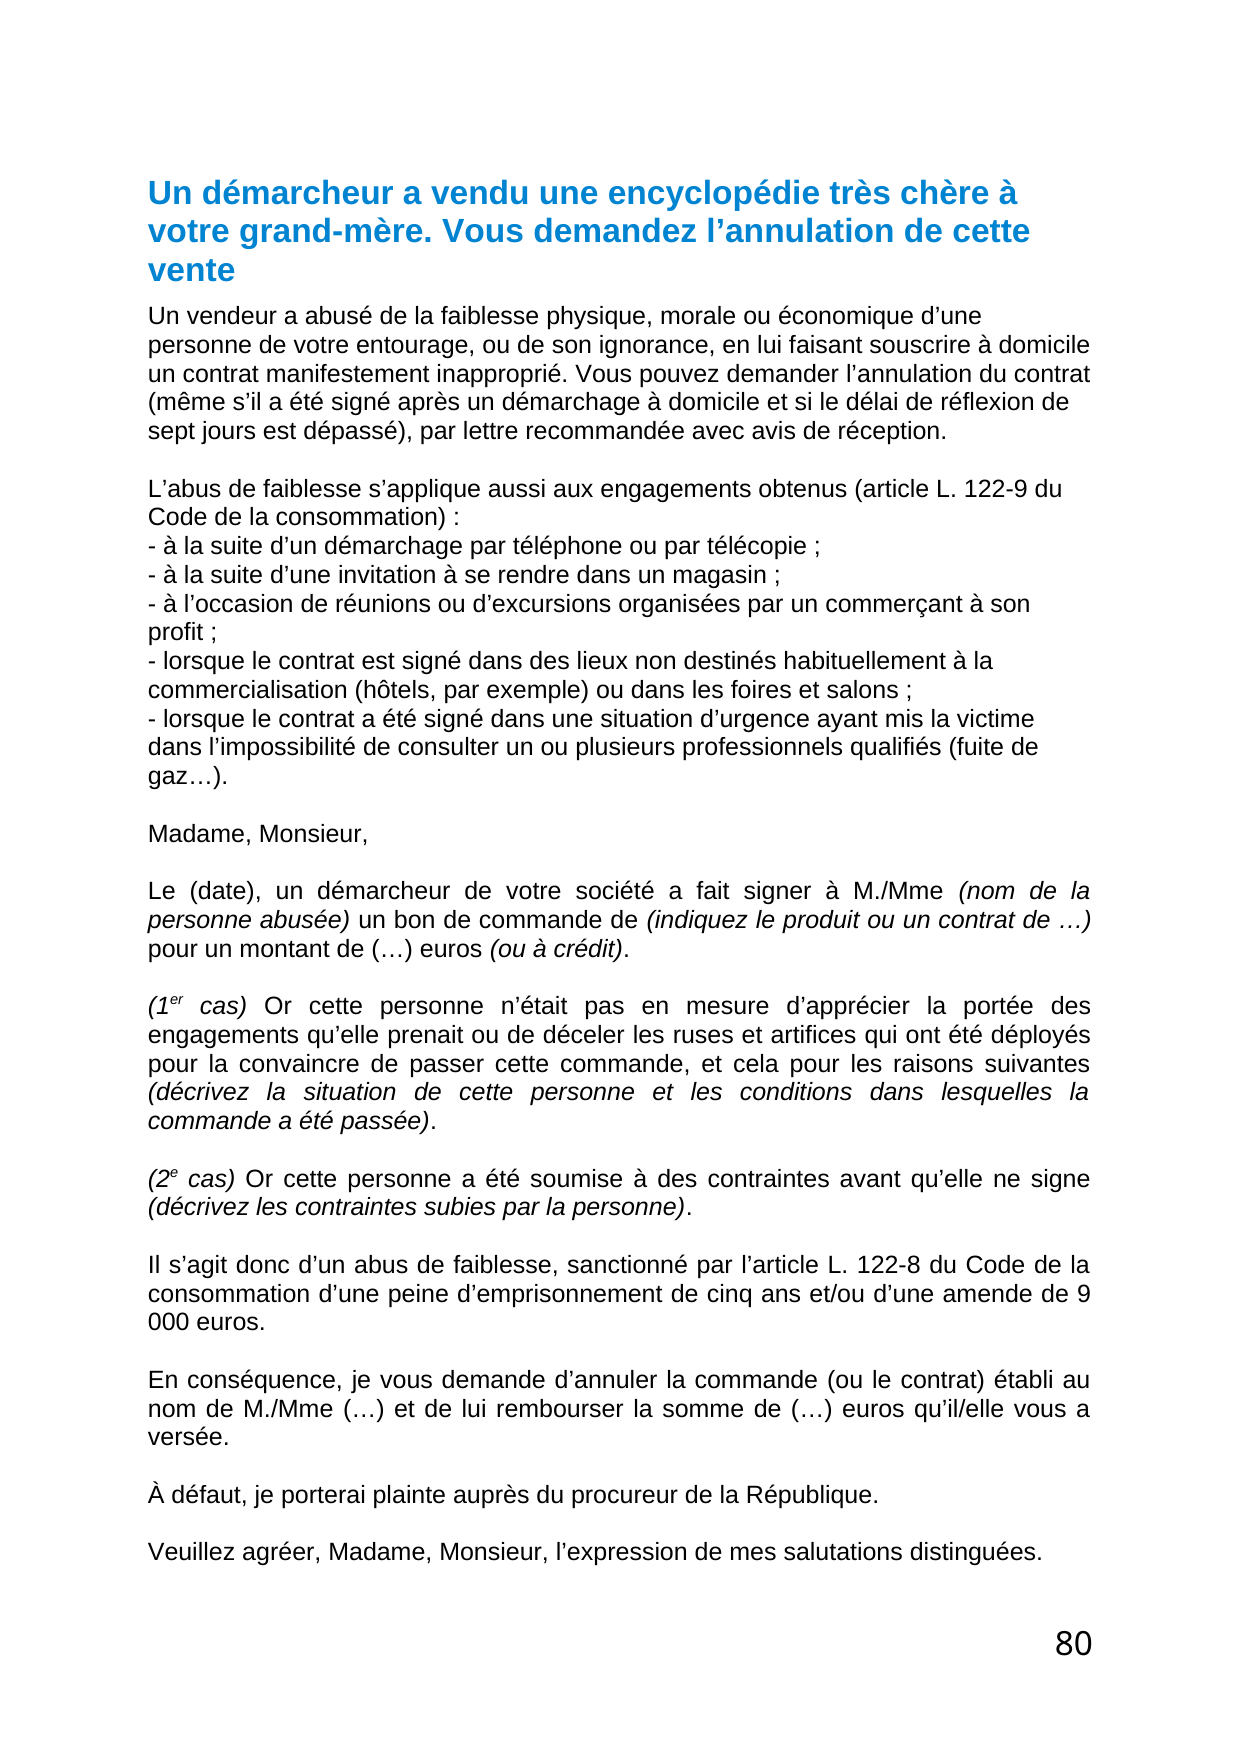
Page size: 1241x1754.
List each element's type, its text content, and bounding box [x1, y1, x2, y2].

text Veuillez agréer, Madame, Monsieur, l’expression de mes salutations distinguées. [148, 1537, 1093, 1566]
text Madame, Monsieur, [148, 818, 1093, 847]
subtitle Un démarcheur a vendu une encyclopédie très chère à votre grand-mère. Vous demandez l’annulation de cette vente [148, 173, 1093, 288]
text En conséquence, je vous demande d’annuler la commande (ou le contrat) établi au nom de M./Mme (…) et de lui rembourser la somme de (…) euros qu’il/elle vous a versée. [148, 1365, 1093, 1451]
text - lorsque le contrat a été signé dans une situation d’urgence ayant mis la victime dans l’impossibilité de consulter un ou plusieurs professionnels qualifiés (fuite de gaz…). [148, 703, 1093, 790]
text - à l’occasion de réunions ou d’excursions organisées par un commerçant à son profit ; [148, 588, 1093, 646]
text Un vendeur a abusé de la faiblesse physique, morale ou économique d’une personne de votre entourage, ou de son ignorance, en lui faisant souscrire à domicile un contrat manifestement inapproprié. Vous pouvez demander l’annulation du contrat (même s’il a été signé après un démarchage à domicile et si le délai de réflexion de sept jours est dépassé), par lettre recommandée avec avis de réception. [148, 301, 1093, 445]
text Il s’agit donc d’un abus de faiblesse, sanctionné par l’article L. 122-8 du Code de la consommation d’une peine d’emprisonnement de cinq ans et/ou d’une amende de 9 000 euros. [148, 1250, 1093, 1336]
text (2e cas) Or cette personne a été soumise à des contraintes avant qu’elle ne signe (décrivez les contraintes subies par la personne). [148, 1163, 1093, 1221]
text - à la suite d’une invitation à se rendre dans un magasin ; [148, 560, 1093, 588]
text (1er cas) Or cette personne n’était pas en mesure d’apprécier la portée des engagements qu’elle prenait ou de déceler les ruses et artifices qui ont été déployés pour la convaincre de passer cette commande, et cela pour les raisons suivantes (décrivez la situation de cette personne et les conditions dans lesquelles la commande a été passée). [148, 991, 1093, 1135]
text Le (date), un démarcheur de votre société a fait signer à M./Mme (nom de la personne abusée) un bon de commande de (indiquez le produit ou un contrat de …) pour un montant de (…) euros (ou à crédit). [148, 876, 1093, 962]
text - lorsque le contrat est signé dans des lieux non destinés habituellement à la commercialisation (hôtels, par exemple) ou dans les foires et salons ; [148, 646, 1093, 703]
text - à la suite d’un démarchage par téléphone ou par télécopie ; [148, 531, 1093, 560]
text L’abus de faiblesse s’applique aussi aux engagements obtenus (article L. 122-9 du Code de la consommation) : [148, 473, 1093, 531]
text À défaut, je porterai plainte auprès du procureur de la République. [148, 1480, 1093, 1508]
